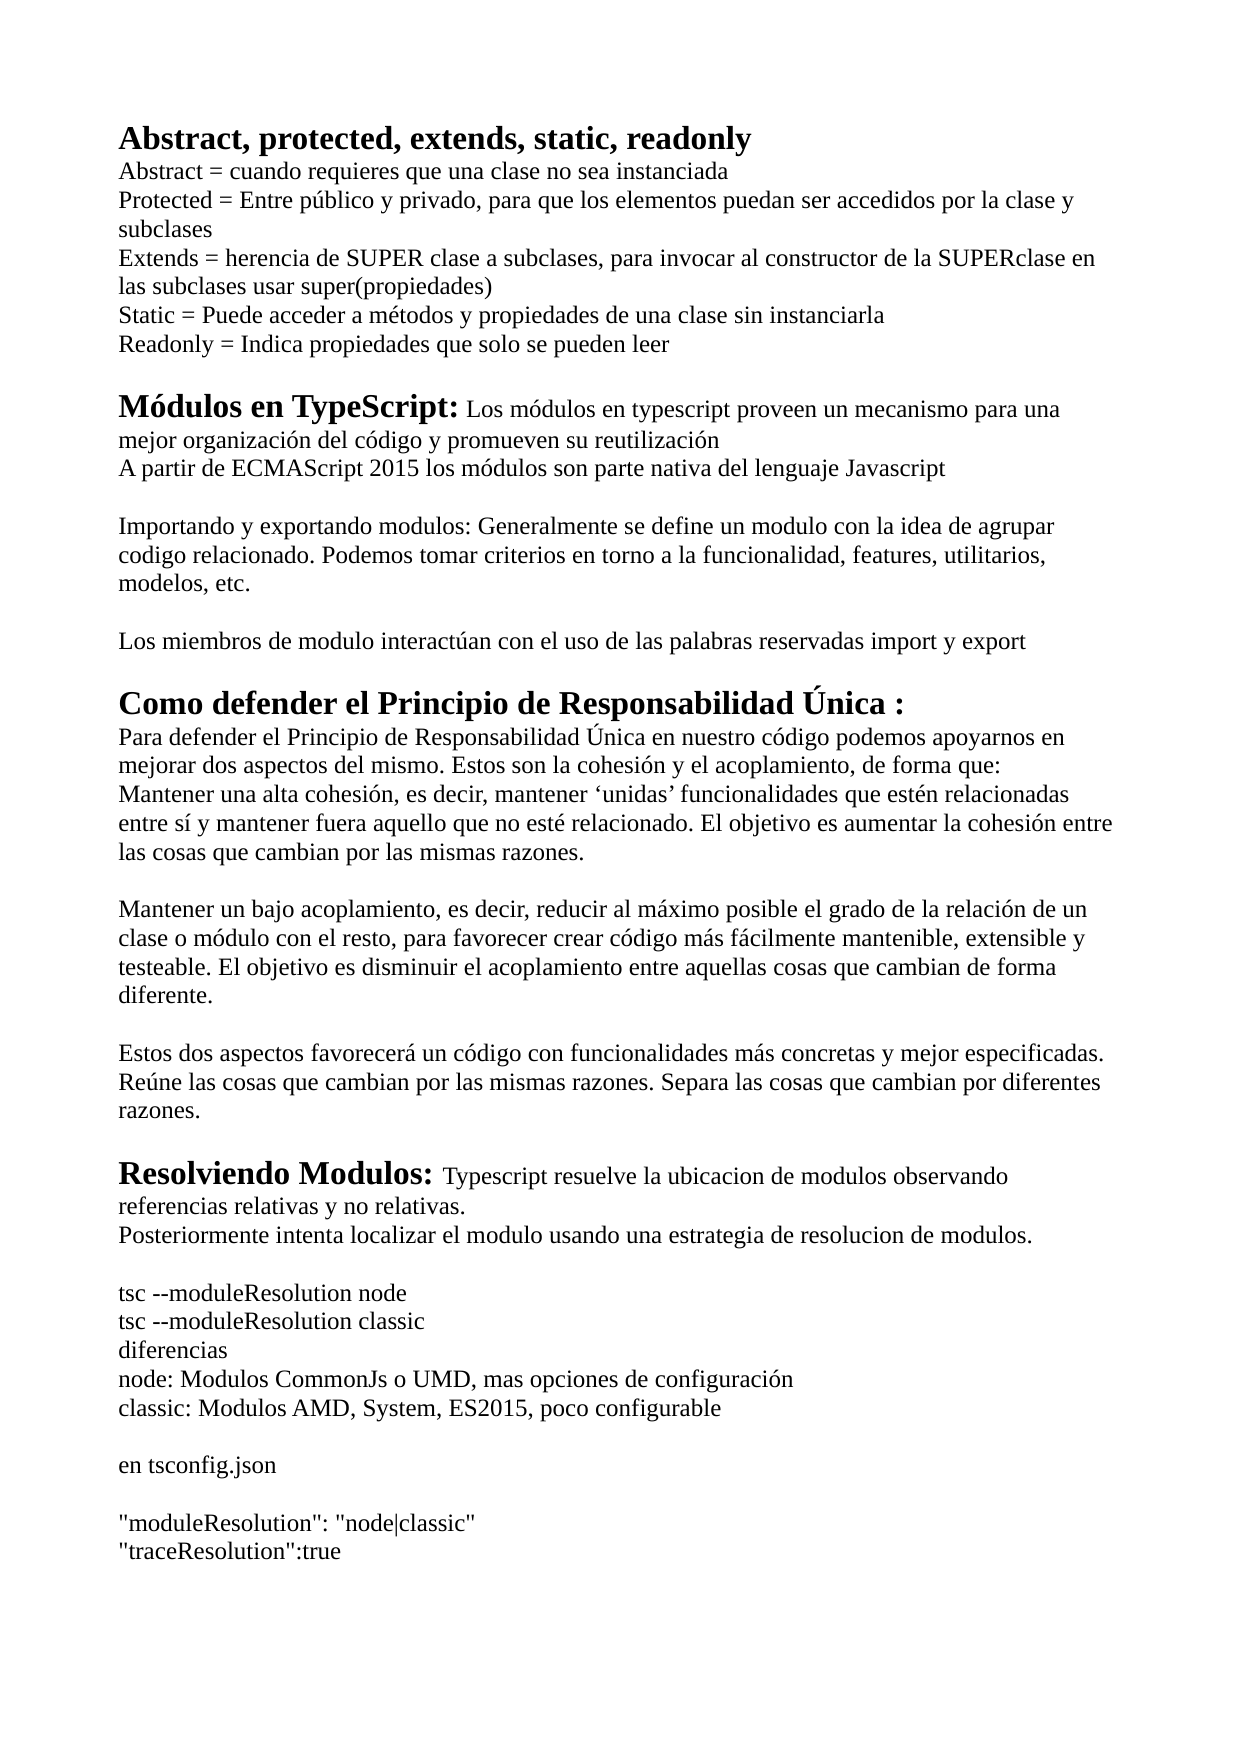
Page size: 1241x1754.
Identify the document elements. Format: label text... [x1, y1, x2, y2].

text diferencias [118, 1335, 1122, 1364]
text tsc --moduleResolution classic [118, 1306, 1122, 1335]
text Readonly = Indica propiedades que solo se pueden leer [118, 329, 1122, 358]
text Mantener un bajo acoplamiento, es decir, reducir al máximo posible el grado de la relación de un clase o módulo con el resto, para favorecer crear código más fácilmente mantenible, extensible y testeable. El objetivo es disminuir el acoplamiento entre aquellas cosas que cambian de forma diferente. [118, 894, 1122, 1009]
text node: Modulos CommonJs o UMD, mas opciones de configuración [118, 1364, 1122, 1393]
text Importando y exportando modulos: Generalmente se define un modulo con la idea de agrupar codigo relacionado. Podemos tomar criterios en torno a la funcionalidad, features, utilitarios, modelos, etc. [118, 511, 1122, 597]
text Posteriormente intenta localizar el modulo usando una estrategia de resolucion de modulos. [118, 1220, 1122, 1249]
text Abstract = cuando requieres que una clase no sea instanciada [118, 156, 1122, 185]
text Resolviendo Modulos: Typescript resuelve la ubicacion de modulos observando referencias relativas y no relativas. [118, 1153, 1122, 1220]
text en tsconfig.json [118, 1450, 1122, 1479]
text Mantener una alta cohesión, es decir, mantener ‘unidas’ funcionalidades que estén relacionadas entre sí y mantener fuera aquello que no esté relacionado. El objetivo es aumentar la cohesión entre las cosas que cambian por las mismas razones. [118, 779, 1122, 866]
text Módulos en TypeScript: Los módulos en typescript proveen un mecanismo para una mejor organización del código y promueven su reutilización [118, 386, 1122, 453]
text tsc --moduleResolution node [118, 1278, 1122, 1306]
text Los miembros de modulo interactúan con el uso de las palabras reservadas import y export [118, 626, 1122, 655]
text A partir de ECMAScript 2015 los módulos son parte nativa del lenguaje Javascript [118, 453, 1122, 482]
text Abstract, protected, extends, static, readonly [118, 118, 1122, 156]
text Como defender el Principio de Responsabilidad Única : [118, 683, 1122, 722]
text Protected = Entre público y privado, para que los elementos puedan ser accedidos por la clase y subclases [118, 185, 1122, 243]
text Estos dos aspectos favorecerá un código con funcionalidades más concretas y mejor especificadas. [118, 1038, 1122, 1067]
text "moduleResolution": "node|classic" [118, 1508, 1122, 1536]
text "traceResolution":true [118, 1536, 1122, 1565]
text Static = Puede acceder a métodos y propiedades de una clase sin instanciarla [118, 300, 1122, 329]
text Extends = herencia de SUPER clase a subclases, para invocar al constructor de la SUPERclase en las subclases usar super(propiedades) [118, 243, 1122, 300]
text Para defender el Principio de Responsabilidad Única en nuestro código podemos apoyarnos en mejorar dos aspectos del mismo. Estos son la cohesión y el acoplamiento, de forma que: [118, 722, 1122, 779]
text classic: Modulos AMD, System, ES2015, poco configurable [118, 1393, 1122, 1421]
text Reúne las cosas que cambian por las mismas razones. Separa las cosas que cambian por diferentes razones. [118, 1067, 1122, 1124]
